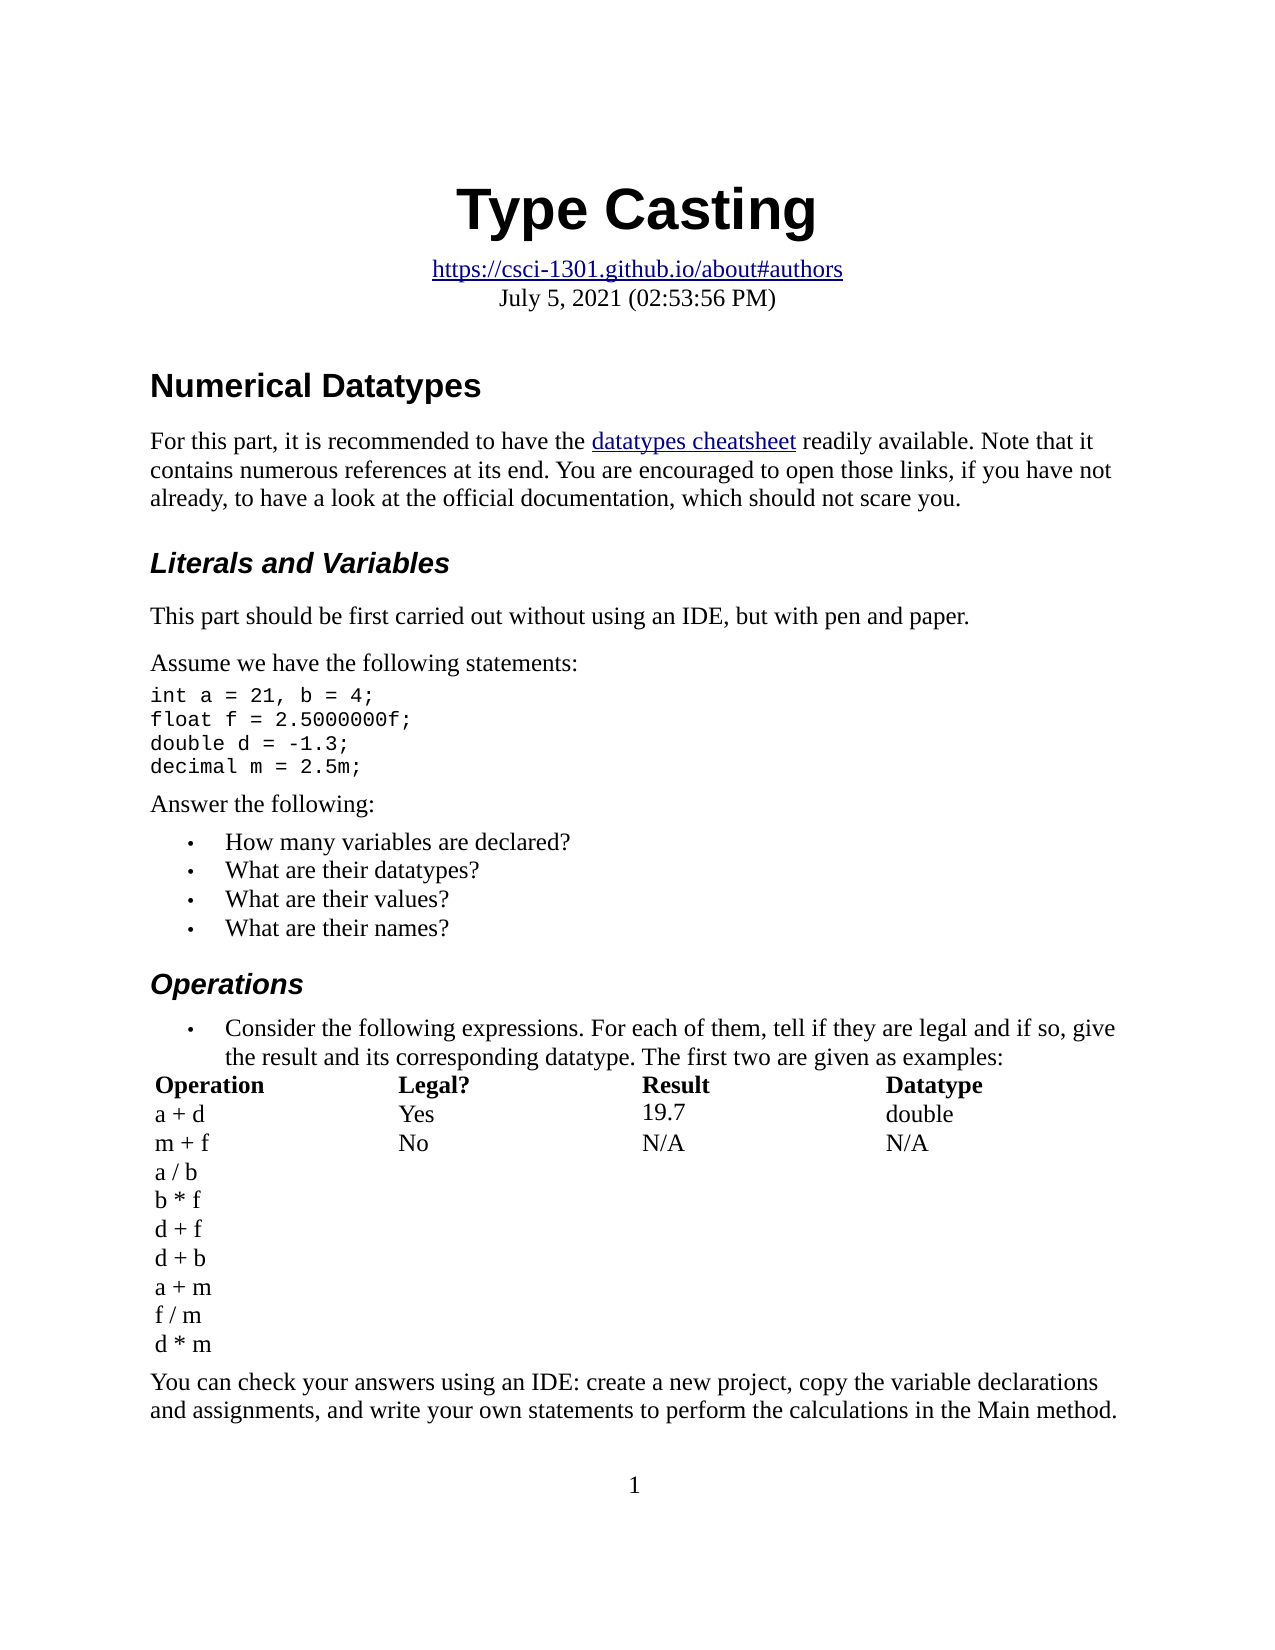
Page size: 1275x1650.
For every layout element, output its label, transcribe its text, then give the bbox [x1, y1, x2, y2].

table_header Datatype [881, 1070, 1125, 1099]
table_cell b * f [150, 1185, 394, 1214]
text You can check your answers using an IDE: create a new project, copy the variable declarations and assignments, and write your own statements to perform the calculations in the Main method. [150, 1367, 1125, 1424]
list How many variables are declared? [187, 827, 1125, 856]
table_cell [638, 1243, 881, 1272]
table_cell [881, 1243, 1125, 1272]
table_header Legal? [394, 1070, 637, 1099]
table_cell double [881, 1099, 1125, 1128]
text int a = 21, b = 4; [150, 686, 1125, 709]
table_cell [881, 1329, 1125, 1358]
table_cell [394, 1300, 637, 1329]
text decimal m = 2.5m; [150, 756, 1125, 780]
text This part should be first carried out without using an IDE, but with pen and paper. [150, 601, 1125, 630]
table_cell [638, 1300, 881, 1329]
table_cell Yes [394, 1099, 637, 1128]
table_cell d + f [150, 1214, 394, 1243]
text double d = -1.3; [150, 733, 1125, 756]
table_cell [394, 1214, 637, 1243]
table_cell f / m [150, 1300, 394, 1329]
table_cell a + d [150, 1099, 394, 1128]
table_cell [638, 1157, 881, 1185]
text https://csci-1301.github.io/about#authors [150, 254, 1125, 283]
table_cell [394, 1329, 637, 1358]
table_cell [638, 1185, 881, 1214]
table_header Result [638, 1070, 881, 1099]
table_cell [881, 1300, 1125, 1329]
table_cell [881, 1185, 1125, 1214]
table_cell [638, 1099, 881, 1128]
table_cell [394, 1185, 637, 1214]
text July 5, 2021 (02:53:56 PM) [150, 283, 1125, 312]
table_cell d + b [150, 1243, 394, 1272]
table_cell [881, 1157, 1125, 1185]
subtitle Operations [150, 967, 1125, 1000]
text Assume we have the following statements: [150, 648, 1125, 677]
table_cell [638, 1329, 881, 1358]
list What are their datatypes? [187, 856, 1125, 884]
subtitle Numerical Datatypes [150, 366, 1125, 404]
list Consider the following expressions. For each of them, tell if they are legal and if so, give the result and its corresponding datatype. The first two are given as examples: [187, 1013, 1125, 1070]
table_cell No [394, 1128, 637, 1157]
subtitle Literals and Variables [150, 546, 1125, 580]
table_cell [638, 1214, 881, 1243]
title Type Casting [150, 175, 1125, 242]
list What are their names? [187, 913, 1125, 942]
table_cell [394, 1272, 637, 1300]
table_cell [394, 1243, 637, 1272]
text float f = 2.5000000f; [150, 709, 1125, 733]
table_cell a + m [150, 1272, 394, 1300]
table_cell [881, 1272, 1125, 1300]
table_cell d * m [150, 1329, 394, 1358]
table_cell N/A [881, 1128, 1125, 1157]
table_cell [638, 1272, 881, 1300]
text For this part, it is recommended to have the datatypes cheatsheet readily available. Note that it contains numerous references at its end. You are encouraged to open those links, if you have not already, to have a look at the official documentation, which should not scare you. [150, 426, 1125, 512]
table_cell [881, 1214, 1125, 1243]
table_cell N/A [638, 1128, 881, 1157]
list What are their values? [187, 884, 1125, 913]
table_cell m + f [150, 1128, 394, 1157]
text Answer the following: [150, 789, 1125, 818]
table_cell [394, 1157, 637, 1185]
table_header Operation [150, 1070, 394, 1099]
table_cell a / b [150, 1157, 394, 1185]
